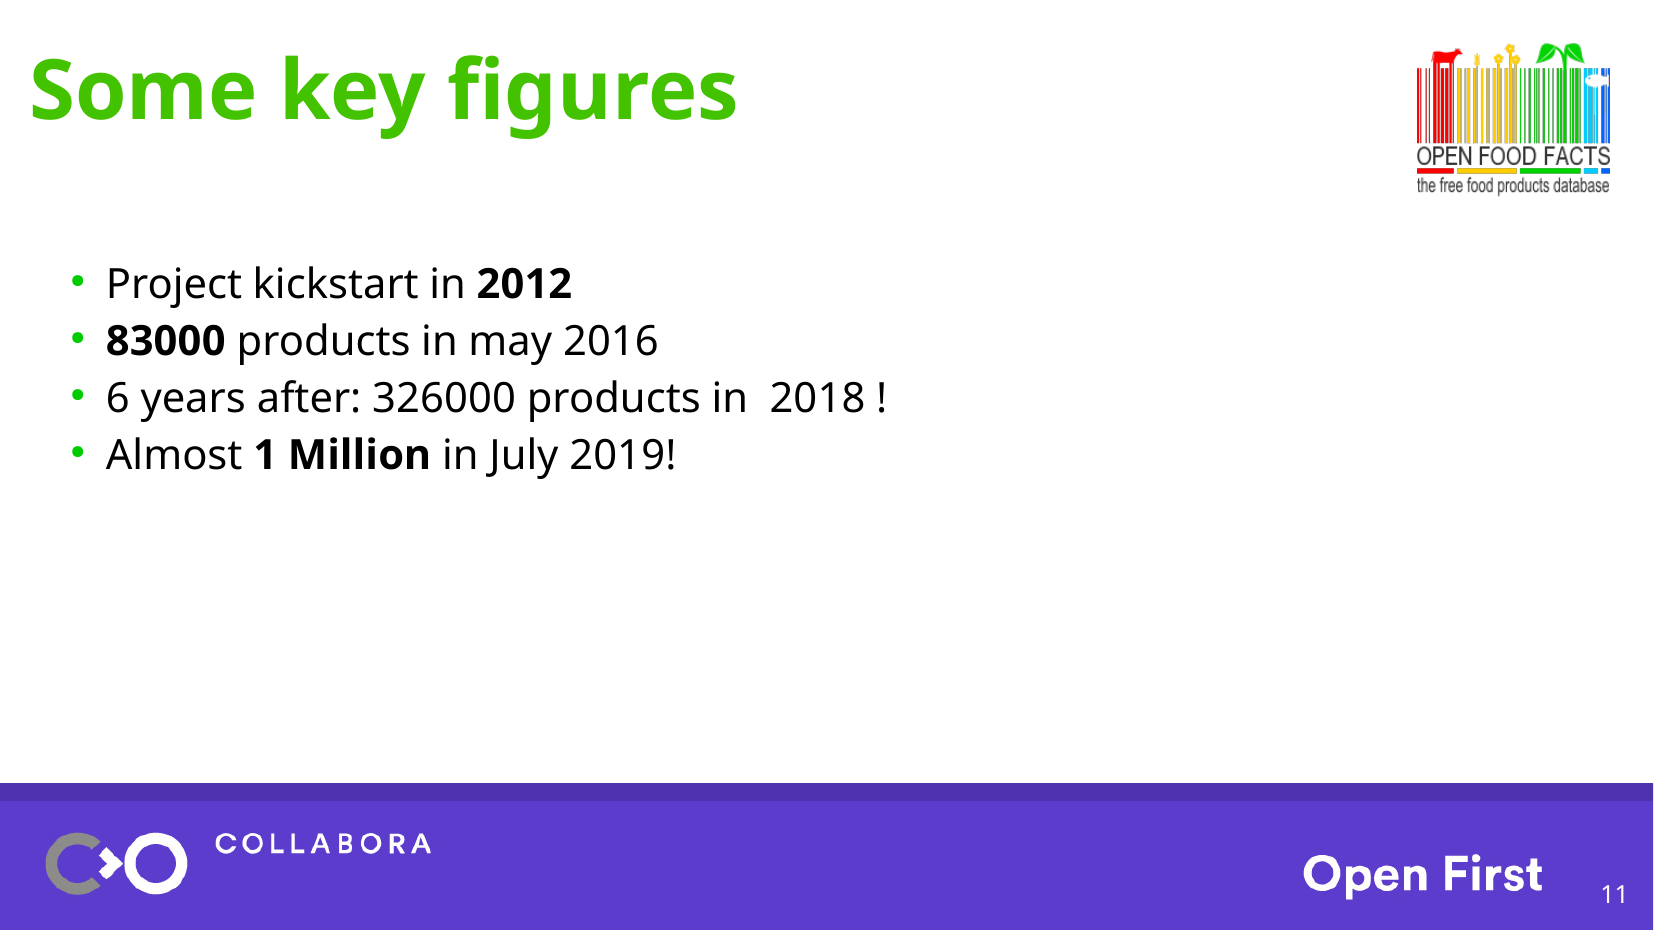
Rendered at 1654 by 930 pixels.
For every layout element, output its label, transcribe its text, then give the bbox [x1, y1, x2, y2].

picture [0, 0, 1654, 930]
text_box Project kickstart in 2012 83000 products in may 2016 6 years after: 326000 products in 2018 ! Almost 1 Million in July 2019! [55, 246, 1203, 504]
title Some key figures [29, 28, 1602, 147]
